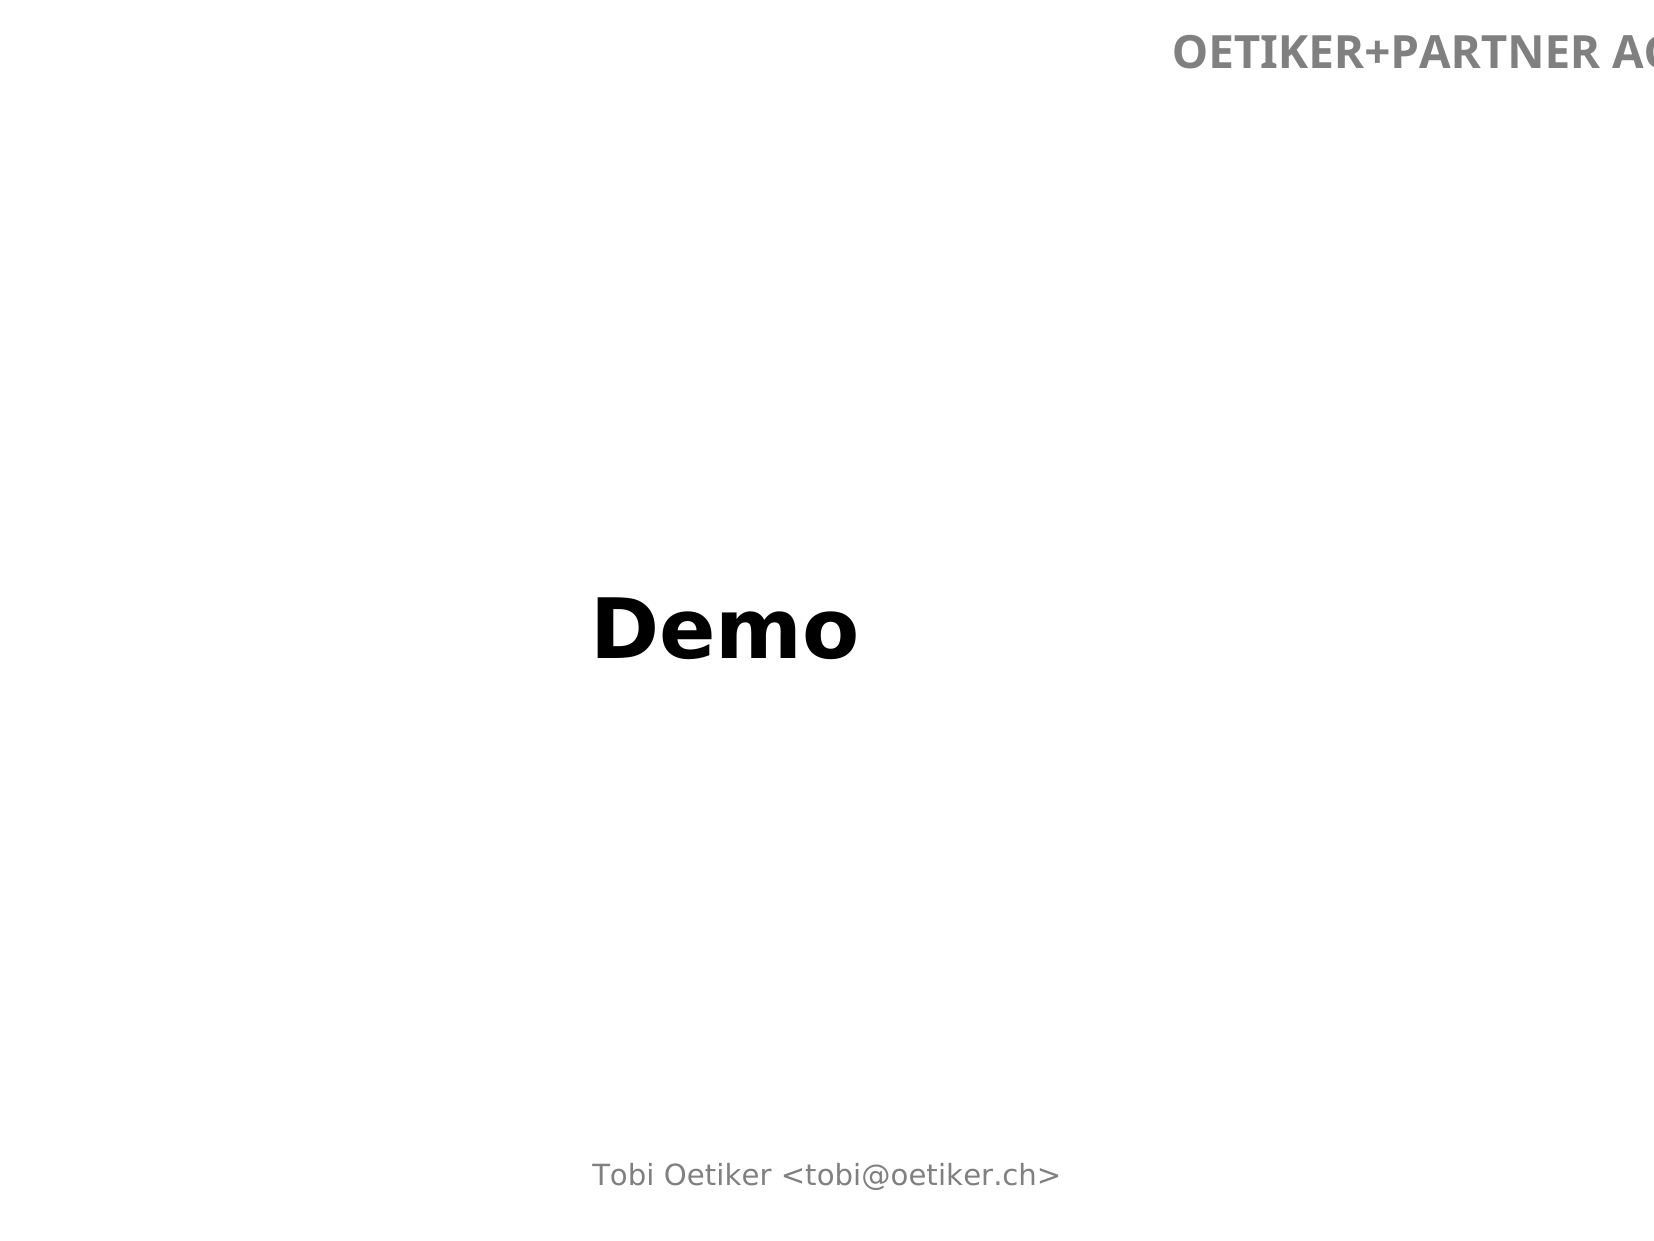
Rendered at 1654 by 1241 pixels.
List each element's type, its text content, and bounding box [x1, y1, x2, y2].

title Demo [590, 562, 1560, 697]
